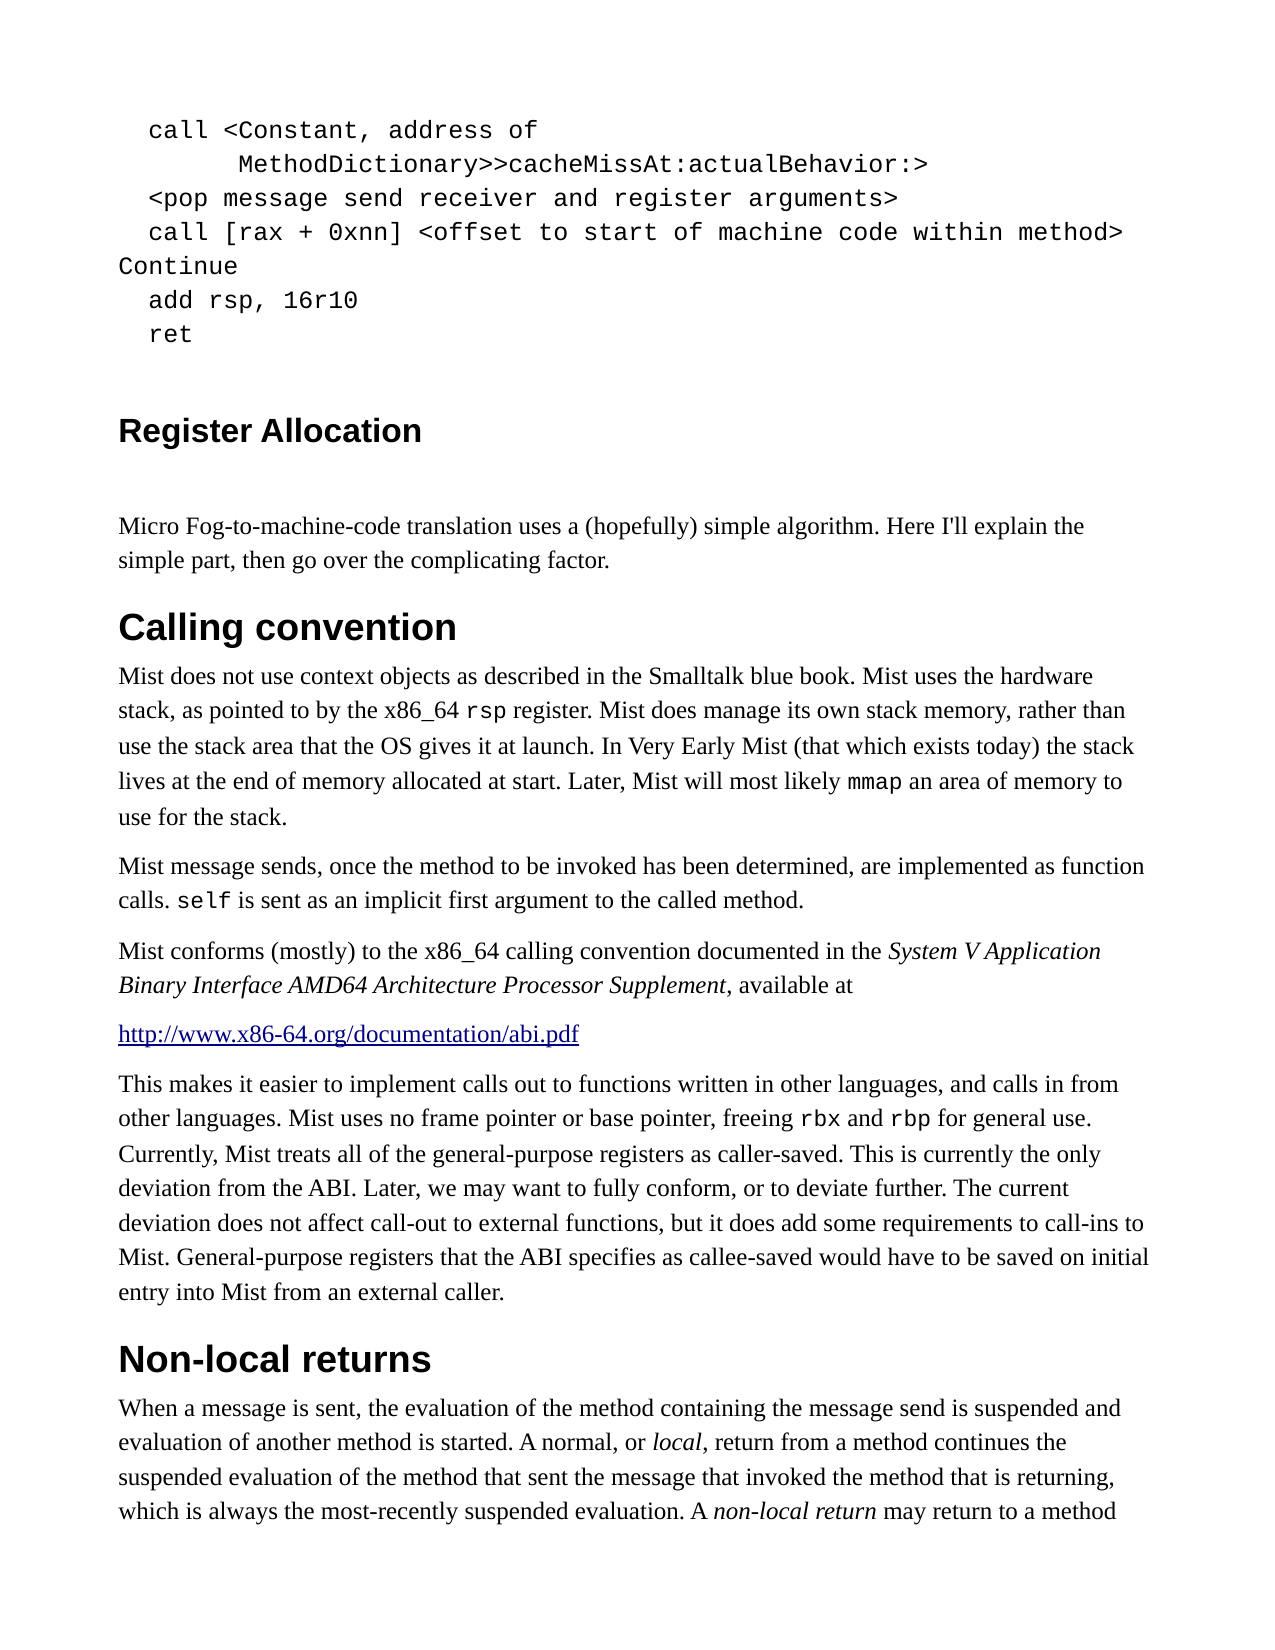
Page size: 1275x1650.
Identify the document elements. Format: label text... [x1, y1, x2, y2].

text Mist does not use context objects as described in the Smalltalk blue book. Mist uses the hardware stack, as pointed to by the x86_64 rsp register. Mist does manage its own stack memory, rather than use the stack area that the OS gives it at launch. In Very Early Mist (that which exists today) the stack lives at the end of memory allocated at start. Later, Mist will most likely mmap an area of memory to use for the stack. [118, 661, 1157, 830]
text ret [118, 322, 1157, 350]
text Mist message sends, once the method to be invoked has been determined, are implemented as function calls. self is sent as an implicit first argument to the called method. [118, 851, 1157, 915]
text add rsp, 16r10 [118, 288, 1157, 316]
text Mist conforms (mostly) to the x86_64 calling convention documented in the System V Application Binary Interface AMD64 Architecture Processor Supplement, available at [118, 936, 1157, 999]
text This makes it easier to implement calls out to functions written in other languages, and calls in from other languages. Mist uses no frame pointer or base pointer, freeing rbx and rbp for general use. Currently, Mist treats all of the general-purpose registers as caller-saved. This is currently the only deviation from the ABI. Later, we may want to fully conform, or to deviate further. The current deviation does not affect call-out to external functions, but it does add some requirements to call-ins to Mist. General-purpose registers that the ABI specifies as callee-saved would have to be saved on initial entry into Mist from an external caller. [118, 1069, 1157, 1306]
text http://www.x86-64.org/documentation/abi.pdf [118, 1019, 1157, 1048]
subtitle Calling convention [118, 605, 1157, 648]
text Continue [118, 254, 1157, 282]
subtitle Register Allocation [118, 411, 1157, 449]
text call <Constant, address of [118, 118, 1157, 146]
text Micro Fog-to-machine-code translation uses a (hopefully) simple algorithm. Here I'll explain the simple part, then go over the complicating factor. [118, 511, 1157, 574]
text MethodDictionary>>cacheMissAt:actualBehavior:> [118, 152, 1157, 180]
text When a message is sent, the evaluation of the method containing the message send is suspended and evaluation of another method is started. A normal, or local, return from a method continues the suspended evaluation of the method that sent the message that invoked the method that is returning, which is always the most-recently suspended evaluation. A non-local return may return to a method [118, 1393, 1157, 1525]
text <pop message send receiver and register arguments> [118, 186, 1157, 214]
text call [rax + 0xnn] <offset to start of machine code within method> [118, 220, 1157, 248]
subtitle Non-local returns [118, 1336, 1157, 1380]
